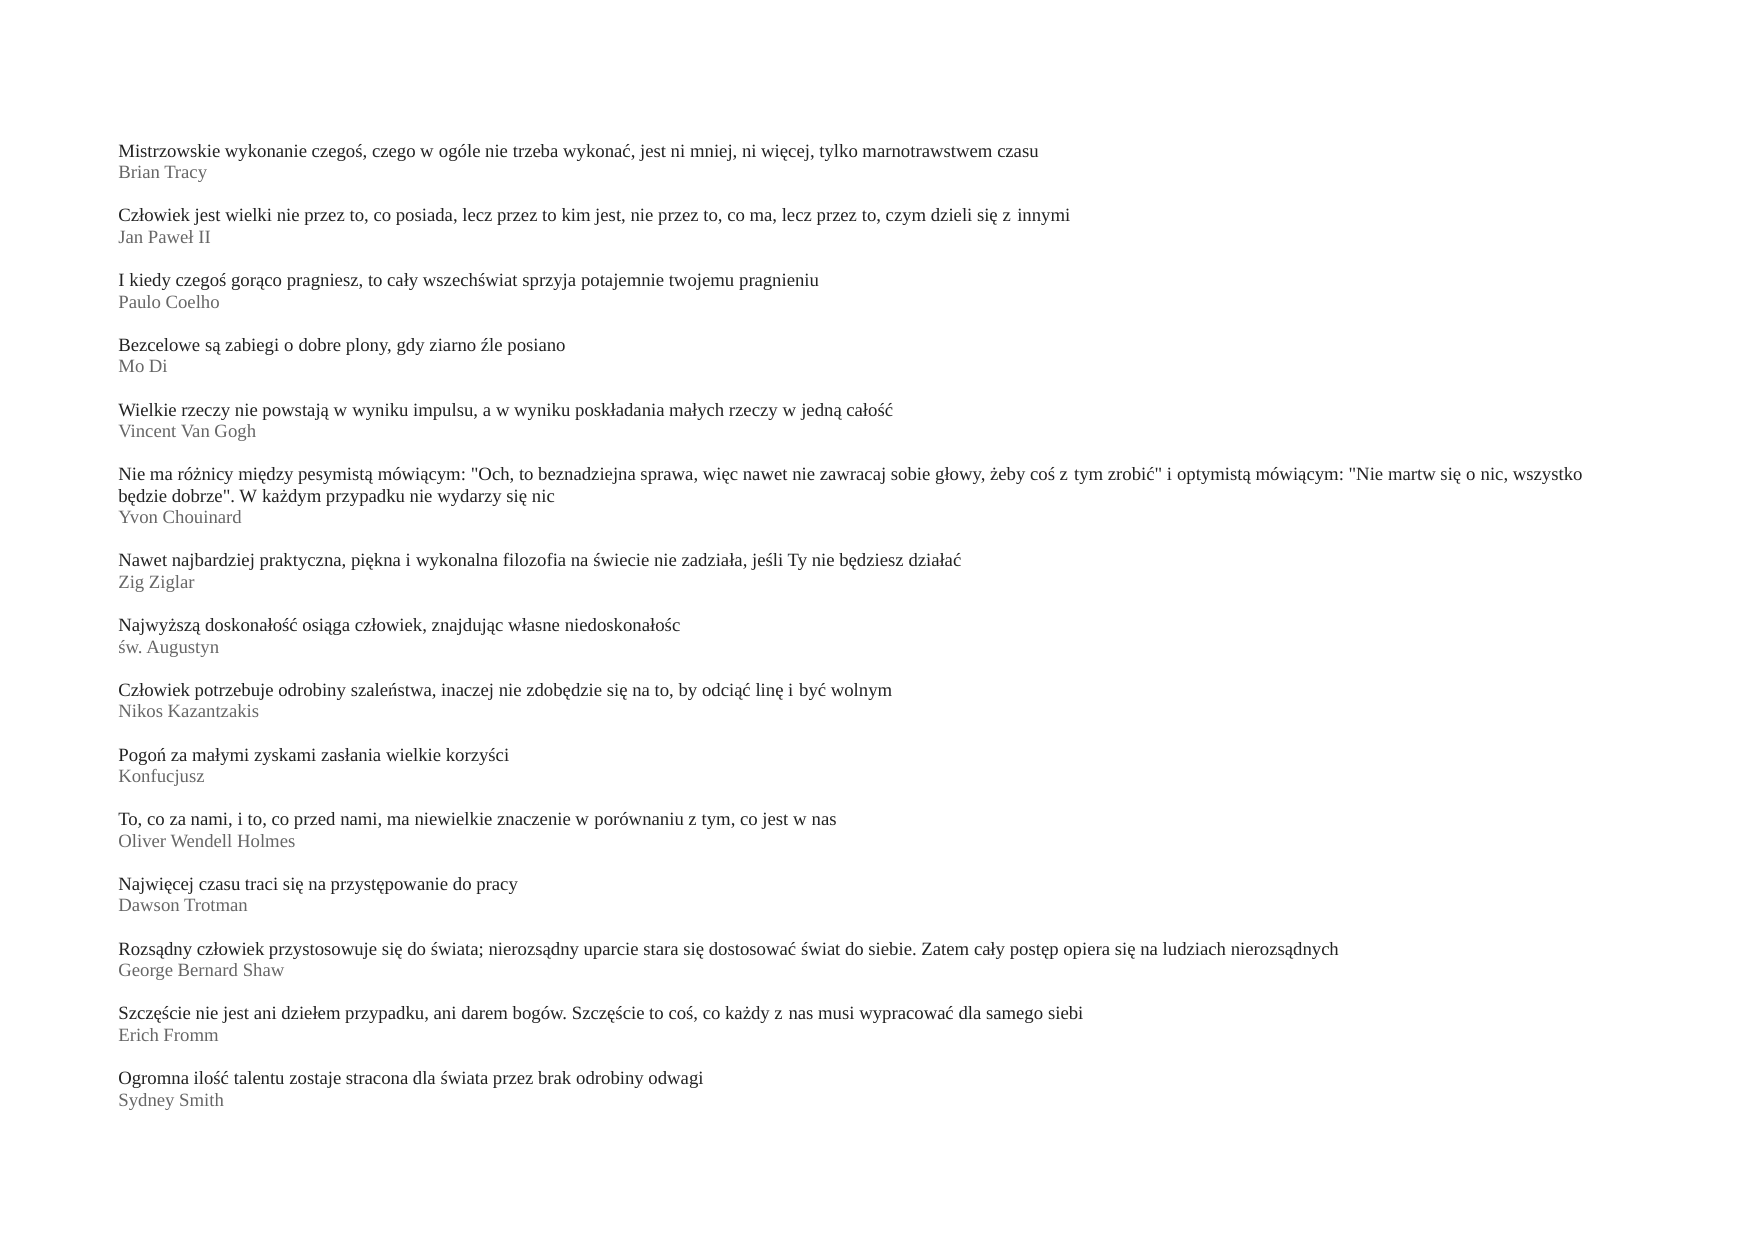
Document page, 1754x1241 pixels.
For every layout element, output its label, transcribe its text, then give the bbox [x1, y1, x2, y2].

text Bezcelowe są zabiegi o dobre plony, gdy ziarno źle posiano [118, 334, 1636, 355]
text Oliver Wendell Holmes [118, 830, 1636, 851]
text Paulo Coelho [118, 291, 1636, 312]
text Rozsądny człowiek przystosowuje się do świata; nierozsądny uparcie stara się dostosować świat do siebie. Zatem cały postęp opiera się na ludziach nierozsądnych [118, 937, 1636, 959]
text Człowiek potrzebuje odrobiny szaleństwa, inaczej nie zdobędzie się na to, by odciąć linę i być wolnym [118, 679, 1636, 700]
text Dawson Trotman [118, 894, 1636, 916]
text Mo Di [118, 355, 1636, 377]
text Vincent Van Gogh [118, 420, 1636, 442]
text To, co za nami, i to, co przed nami, ma niewielkie znaczenie w porównaniu z tym, co jest w nas [118, 808, 1636, 830]
text Nikos Kazantzakis [118, 700, 1636, 722]
text Najwyższą doskonałość osiąga człowiek, znajdując własne niedoskonałośc [118, 614, 1636, 636]
text Wielkie rzeczy nie powstają w wyniku impulsu, a w wyniku poskładania małych rzeczy w jedną całość [118, 398, 1636, 420]
text Człowiek jest wielki nie przez to, co posiada, lecz przez to kim jest, nie przez to, co ma, lecz przez to, czym dzieli się z innymi [118, 204, 1636, 226]
text Sydney Smith [118, 1088, 1636, 1110]
text Ogromna ilość talentu zostaje stracona dla świata przez brak odrobiny odwagi [118, 1067, 1636, 1088]
text I kiedy czegoś gorąco pragniesz, to cały wszechświat sprzyja potajemnie twojemu pragnieniu [118, 269, 1636, 291]
text Yvon Chouinard [118, 506, 1636, 528]
text Najwięcej czasu traci się na przystępowanie do pracy [118, 873, 1636, 894]
text Nie ma różnicy między pesymistą mówiącym: "Och, to beznadziejna sprawa, więc nawet nie zawracaj sobie głowy, żeby coś z tym zrobić" i optymistą mówiącym: "Nie martw się o nic, wszystko będzie dobrze". W każdym przypadku nie wydarzy się nic [118, 463, 1636, 506]
text Mistrzowskie wykonanie czegoś, czego w ogóle nie trzeba wykonać, jest ni mniej, ni więcej, tylko marnotrawstwem czasu [118, 140, 1636, 161]
text Brian Tracy [118, 161, 1636, 183]
text Szczęście nie jest ani dziełem przypadku, ani darem bogów. Szczęście to coś, co każdy z nas musi wypracować dla samego siebi [118, 1002, 1636, 1024]
text Jan Paweł II [118, 226, 1636, 247]
text Erich Fromm [118, 1024, 1636, 1045]
text Zig Ziglar [118, 571, 1636, 592]
text George Bernard Shaw [118, 959, 1636, 981]
text Konfucjusz [118, 765, 1636, 787]
text Pogoń za małymi zyskami zasłania wielkie korzyści [118, 743, 1636, 765]
text św. Augustyn [118, 636, 1636, 657]
text Nawet najbardziej praktyczna, piękna i wykonalna filozofia na świecie nie zadziała, jeśli Ty nie będziesz działać [118, 549, 1636, 571]
